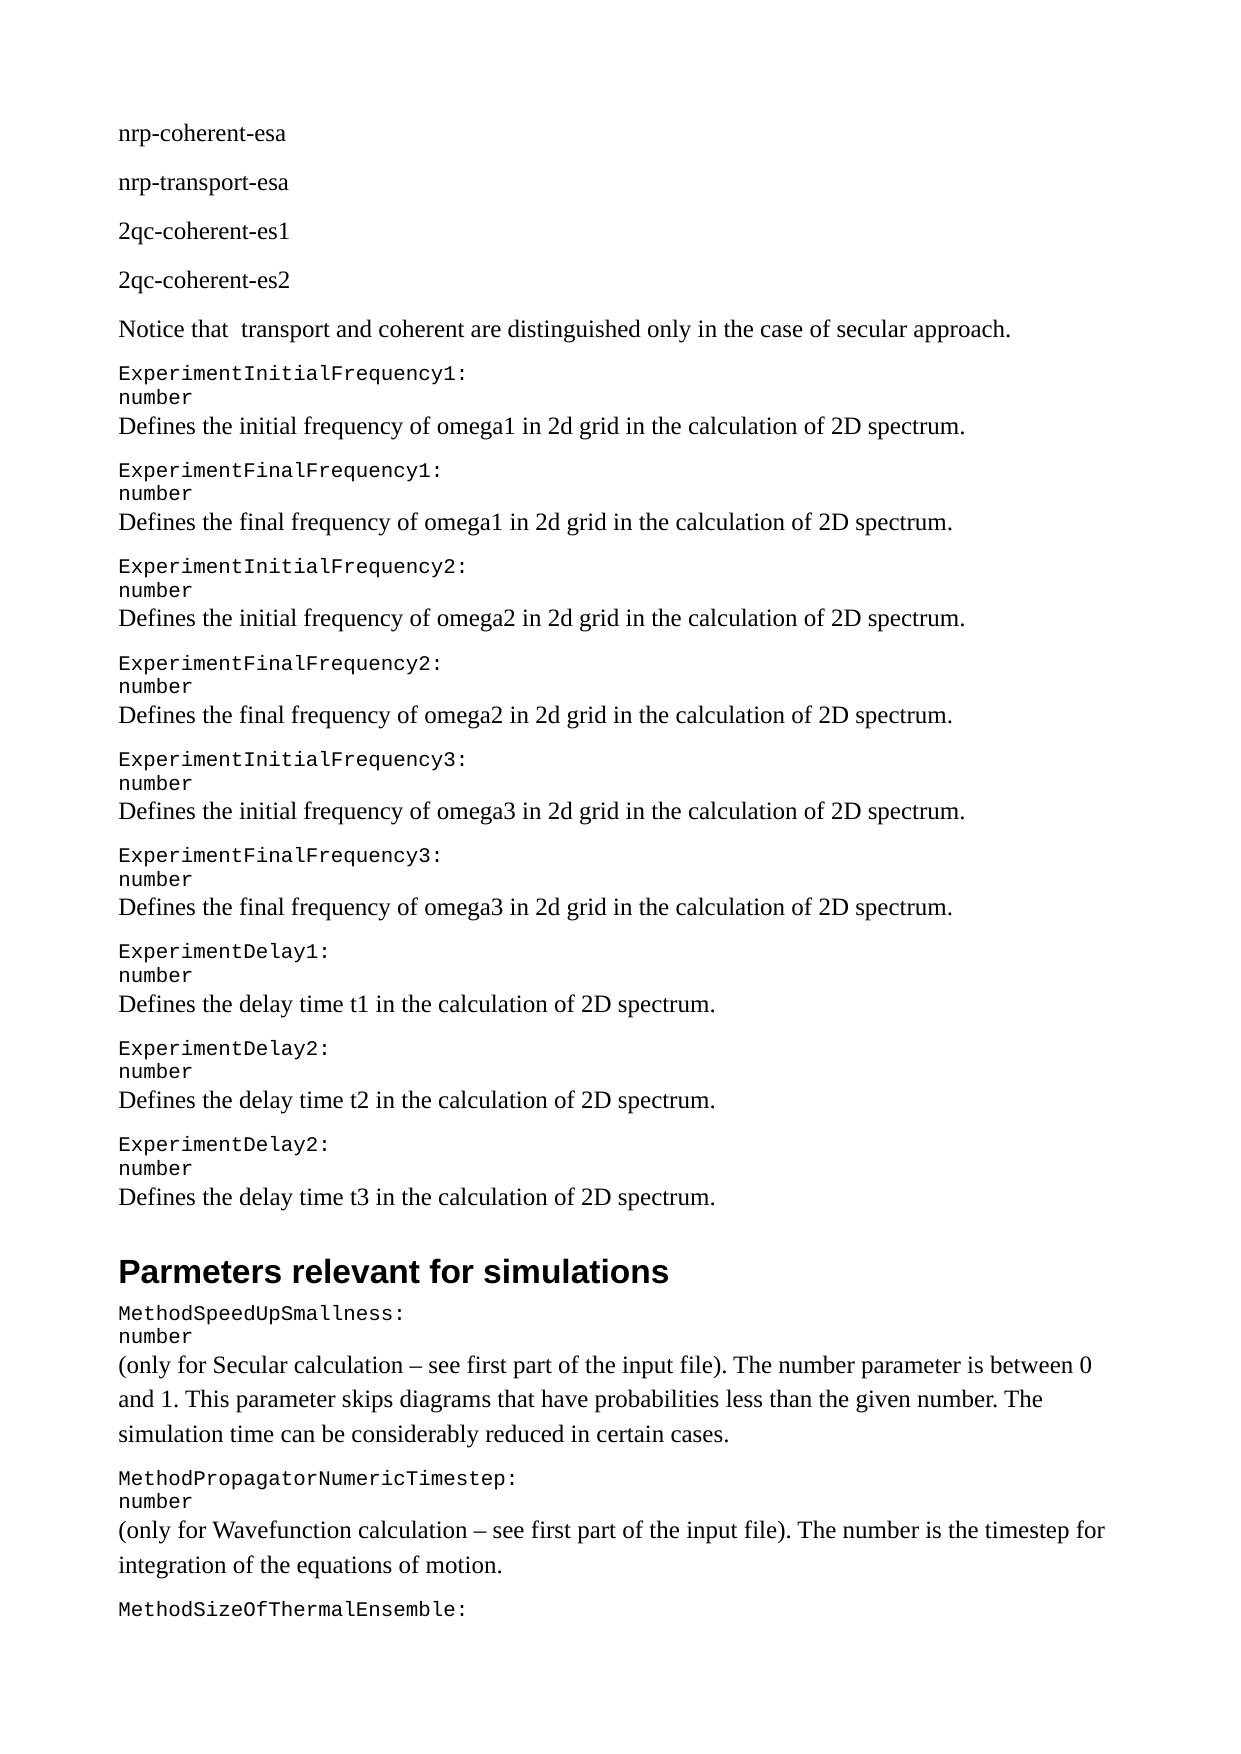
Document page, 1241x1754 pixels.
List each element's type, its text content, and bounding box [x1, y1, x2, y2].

text number [118, 1062, 1122, 1085]
text number [118, 580, 1122, 603]
text Defines the delay time t1 in the calculation of 2D spectrum. [118, 989, 1122, 1018]
text number [118, 1158, 1122, 1182]
text ExperimentInitialFrequency1: [118, 363, 1122, 387]
text number [118, 965, 1122, 989]
text number [118, 772, 1122, 796]
text number [118, 1326, 1122, 1350]
text ExperimentFinalFrequency1: [118, 460, 1122, 483]
text 2qc-coherent-es2 [118, 265, 1122, 294]
text (only for Secular calculation – see first part of the input file). The number parameter is between 0 and 1. This parameter skips diagrams that have probabilities less than the given number. The simulation time can be considerably reduced in certain cases. [118, 1350, 1122, 1448]
text Defines the delay time t3 in the calculation of 2D spectrum. [118, 1182, 1122, 1210]
text ExperimentFinalFrequency2: [118, 652, 1122, 676]
text Defines the final frequency of omega2 in 2d grid in the calculation of 2D spectrum. [118, 700, 1122, 728]
text MethodPropagatorNumericTimestep: [118, 1468, 1122, 1492]
text ExperimentInitialFrequency2: [118, 556, 1122, 580]
text Defines the final frequency of omega3 in 2d grid in the calculation of 2D spectrum. [118, 892, 1122, 921]
text nrp-transport-esa [118, 167, 1122, 196]
text ExperimentDelay2: [118, 1134, 1122, 1158]
text number [118, 483, 1122, 507]
text ExperimentDelay2: [118, 1038, 1122, 1062]
text (only for Wavefunction calculation – see first part of the input file). The number is the timestep for integration of the equations of motion. [118, 1515, 1122, 1578]
text number [118, 676, 1122, 700]
text Defines the initial frequency of omega2 in 2d grid in the calculation of 2D spectrum. [118, 603, 1122, 632]
text nrp-coherent-esa [118, 118, 1122, 147]
text number [118, 1492, 1122, 1515]
text Notice that transport and coherent are distinguished only in the case of secular approach. [118, 314, 1122, 343]
text Defines the initial frequency of omega3 in 2d grid in the calculation of 2D spectrum. [118, 796, 1122, 825]
text number [118, 869, 1122, 892]
text number [118, 387, 1122, 411]
text Defines the delay time t2 in the calculation of 2D spectrum. [118, 1085, 1122, 1114]
text MethodSpeedUpSmallness: [118, 1303, 1122, 1326]
text Defines the final frequency of omega1 in 2d grid in the calculation of 2D spectrum. [118, 507, 1122, 536]
text ExperimentInitialFrequency3: [118, 749, 1122, 772]
text Defines the initial frequency of omega1 in 2d grid in the calculation of 2D spectrum. [118, 411, 1122, 439]
text ExperimentDelay1: [118, 942, 1122, 965]
text 2qc-coherent-es1 [118, 216, 1122, 245]
text ExperimentFinalFrequency3: [118, 845, 1122, 869]
text MethodSizeOfThermalEnsemble: [118, 1599, 1122, 1622]
subtitle Parmeters relevant for simulations [118, 1251, 1122, 1290]
